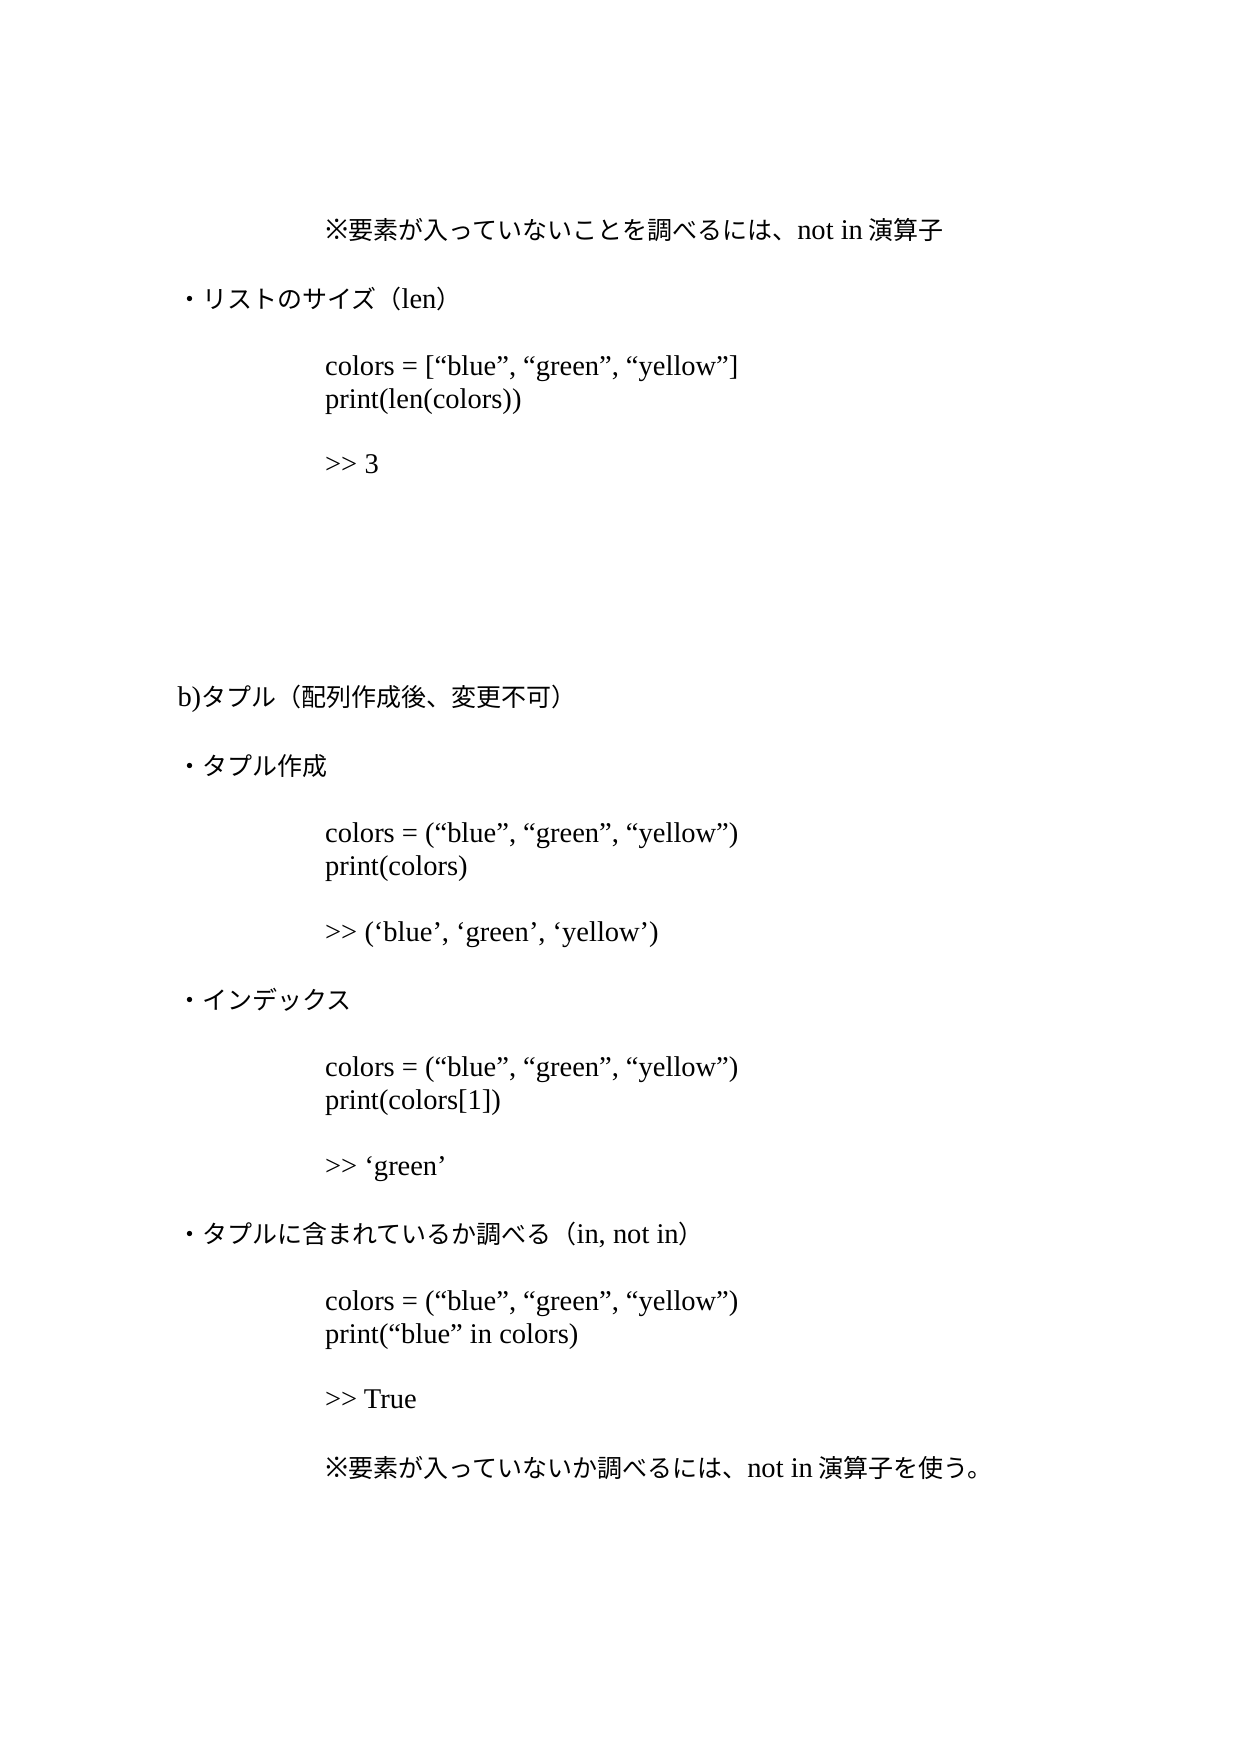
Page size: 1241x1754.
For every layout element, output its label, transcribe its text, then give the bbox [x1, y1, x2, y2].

text colors = [“blue”, “green”, “yellow”] [177, 348, 1063, 381]
text ※要素が入っていないか調べるには、not in演算子を使う。 [177, 1448, 1063, 1484]
text >> ‘green’ [177, 1148, 1063, 1181]
text print(len(colors)) [177, 381, 1063, 414]
text ・リストのサイズ（len） [177, 279, 1063, 316]
text print(colors) [177, 849, 1063, 882]
text ・インデックス [177, 981, 1063, 1017]
text colors = (“blue”, “green”, “yellow”) [177, 1050, 1063, 1083]
text print(colors[1]) [177, 1083, 1063, 1116]
text print(“blue” in colors) [177, 1316, 1063, 1349]
text >> 3 [177, 447, 1063, 480]
text ・タプルに含まれているか調べる（in, not in） [177, 1214, 1063, 1251]
text colors = (“blue”, “green”, “yellow”) [177, 1283, 1063, 1316]
text >> (‘blue’, ‘green’, ‘yellow’) [177, 915, 1063, 948]
text ・タプル作成 [177, 747, 1063, 783]
text colors = (“blue”, “green”, “yellow”) [177, 816, 1063, 849]
text b)タプル（配列作成後、変更不可） [177, 678, 1063, 714]
text >> True [177, 1382, 1063, 1415]
text ※要素が入っていないことを調べるには、not in演算子 [177, 210, 1063, 246]
